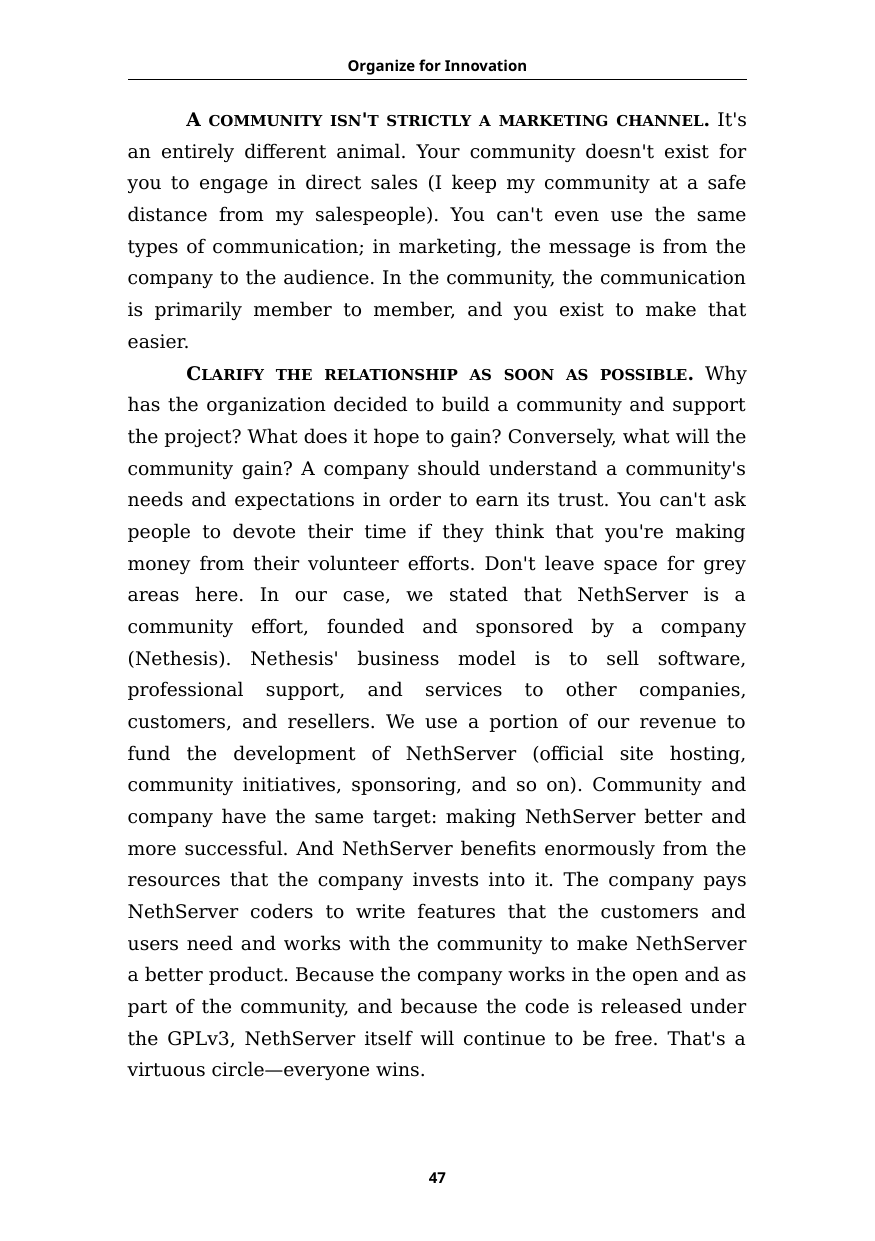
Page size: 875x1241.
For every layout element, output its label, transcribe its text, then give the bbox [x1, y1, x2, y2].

text Clarify the relationship as soon as possible. Why has the organization decided to build a community and support the project? What does it hope to gain? Conversely, what will the community gain? A company should understand a community's needs and expectations in order to earn its trust. You can't ask people to devote their time if they think that you're making money from their volunteer efforts. Don't leave space for grey areas here. In our case, we stated that NethServer is a community effort, founded and sponsored by a company (Nethesis). Nethesis' business model is to sell software, professional support, and services to other companies, customers, and resellers. We use a portion of our revenue to fund the development of NethServer (official site hosting, community initiatives, sponsoring, and so on). Community and company have the same target: making NethServer better and more successful. And NethServer benefits enormously from the resources that the company invests into it. The company pays NethServer coders to write features that the customers and users need and works with the community to make NethServer a better product. Because the company works in the open and as part of the community, and because the code is released under the GPLv3, NethServer itself will continue to be free. That's a virtuous circle—everyone wins. [127, 362, 747, 1081]
text A community isn't strictly a marketing channel. It's an entirely different animal. Your community doesn't exist for you to engage in direct sales (I keep my community at a safe distance from my salespeople). You can't even use the same types of communication; in marketing, the message is from the company to the audience. In the community, the communication is primarily member to member, and you exist to make that easier. [127, 109, 747, 352]
